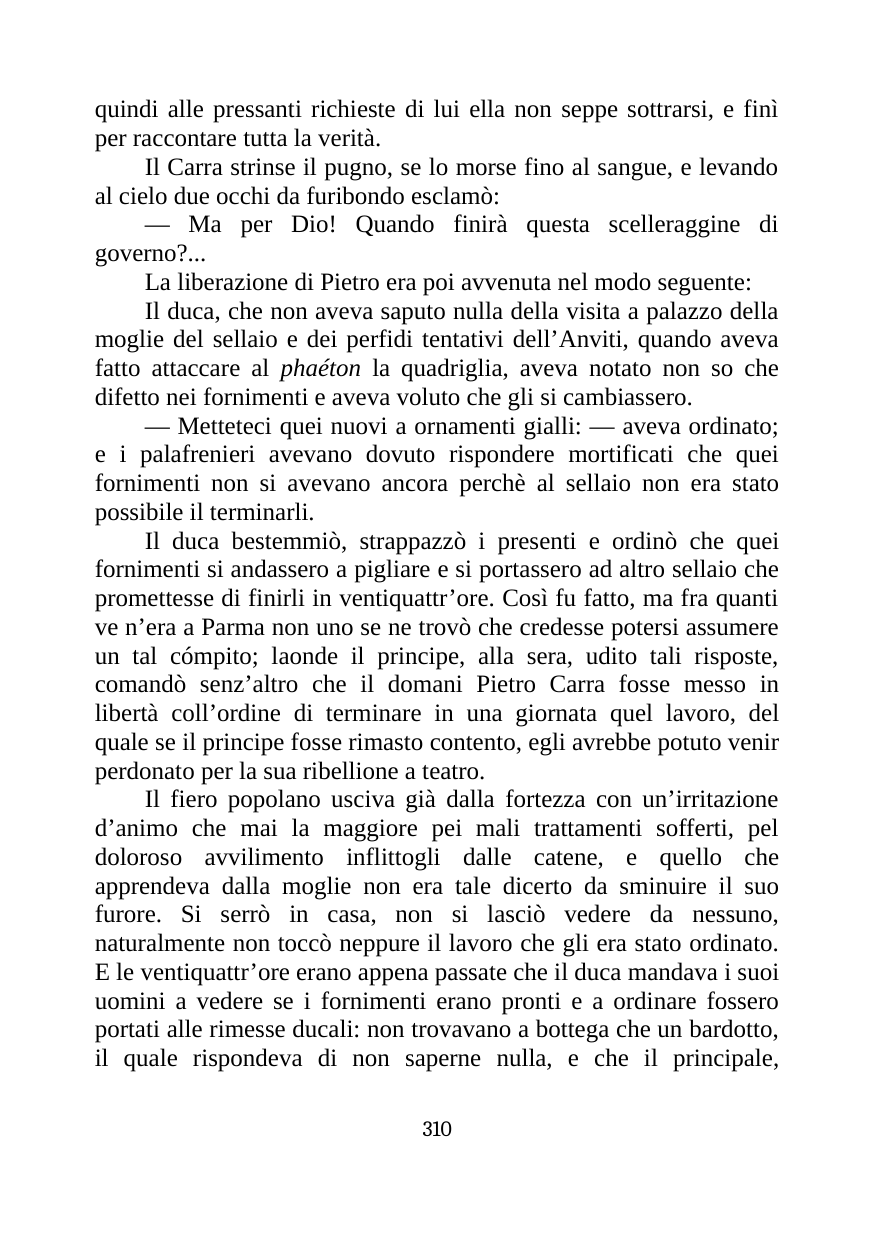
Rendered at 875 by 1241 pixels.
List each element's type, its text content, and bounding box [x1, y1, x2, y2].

text Il duca, che non aveva saputo nulla della visita a palazzo della moglie del sellaio e dei perfidi tentativi dell’Anviti, quando aveva fatto attaccare al phaéton la quadriglia, aveva notato non so che difetto nei fornimenti e aveva voluto che gli si cambiassero. [94, 296, 779, 411]
text Il fiero popolano usciva già dalla fortezza con un’irritazione d’animo che mai la maggiore pei mali trattamenti sofferti, pel doloroso avvilimento inflittogli dalle catene, e quello che apprendeva dalla moglie non era tale dicerto da sminuire il suo furore. Si serrò in casa, non si lasciò vedere da nessuno, naturalmente non toccò neppure il lavoro che gli era stato ordinato. E le ventiquattr’ore erano appena passate che il duca mandava i suoi uomini a vedere se i fornimenti erano pronti e a ordinare fossero portati alle rimesse ducali: non trovavano a bottega che un bardotto, il quale rispondeva di non saperne nulla, e che il principale, [94, 784, 779, 1072]
text — Ma per Dio! Quando finirà questa scelleraggine di governo?... [94, 209, 779, 267]
text — Metteteci quei nuovi a ornamenti gialli: — aveva ordinato; e i palafrenieri avevano dovuto rispondere mortificati che quei fornimenti non si avevano ancora perchè al sellaio non era stato possibile il terminarli. [94, 411, 779, 526]
text Il Carra strinse il pugno, se lo morse fino al sangue, e levando al cielo due occhi da furibondo esclamò: [94, 152, 779, 209]
text quindi alle pressanti richieste di lui ella non seppe sottrarsi, e finì per raccontare tutta la verità. [94, 94, 779, 152]
text Il duca bestemmiò, strappazzò i presenti e ordinò che quei fornimenti si andassero a pigliare e si portassero ad altro sellaio che promettesse di finirli in ventiquattr’ore. Così fu fatto, ma fra quanti ve n’era a Parma non uno se ne trovò che credesse potersi assumere un tal cómpito; laonde il principe, alla sera, udito tali risposte, comandò senz’altro che il domani Pietro Carra fosse messo in libertà coll’ordine di terminare in una giornata quel lavoro, del quale se il principe fosse rimasto contento, egli avrebbe potuto venir perdonato per la sua ribellione a teatro. [94, 526, 779, 784]
text La liberazione di Pietro era poi avvenuta nel modo seguente: [94, 267, 779, 296]
